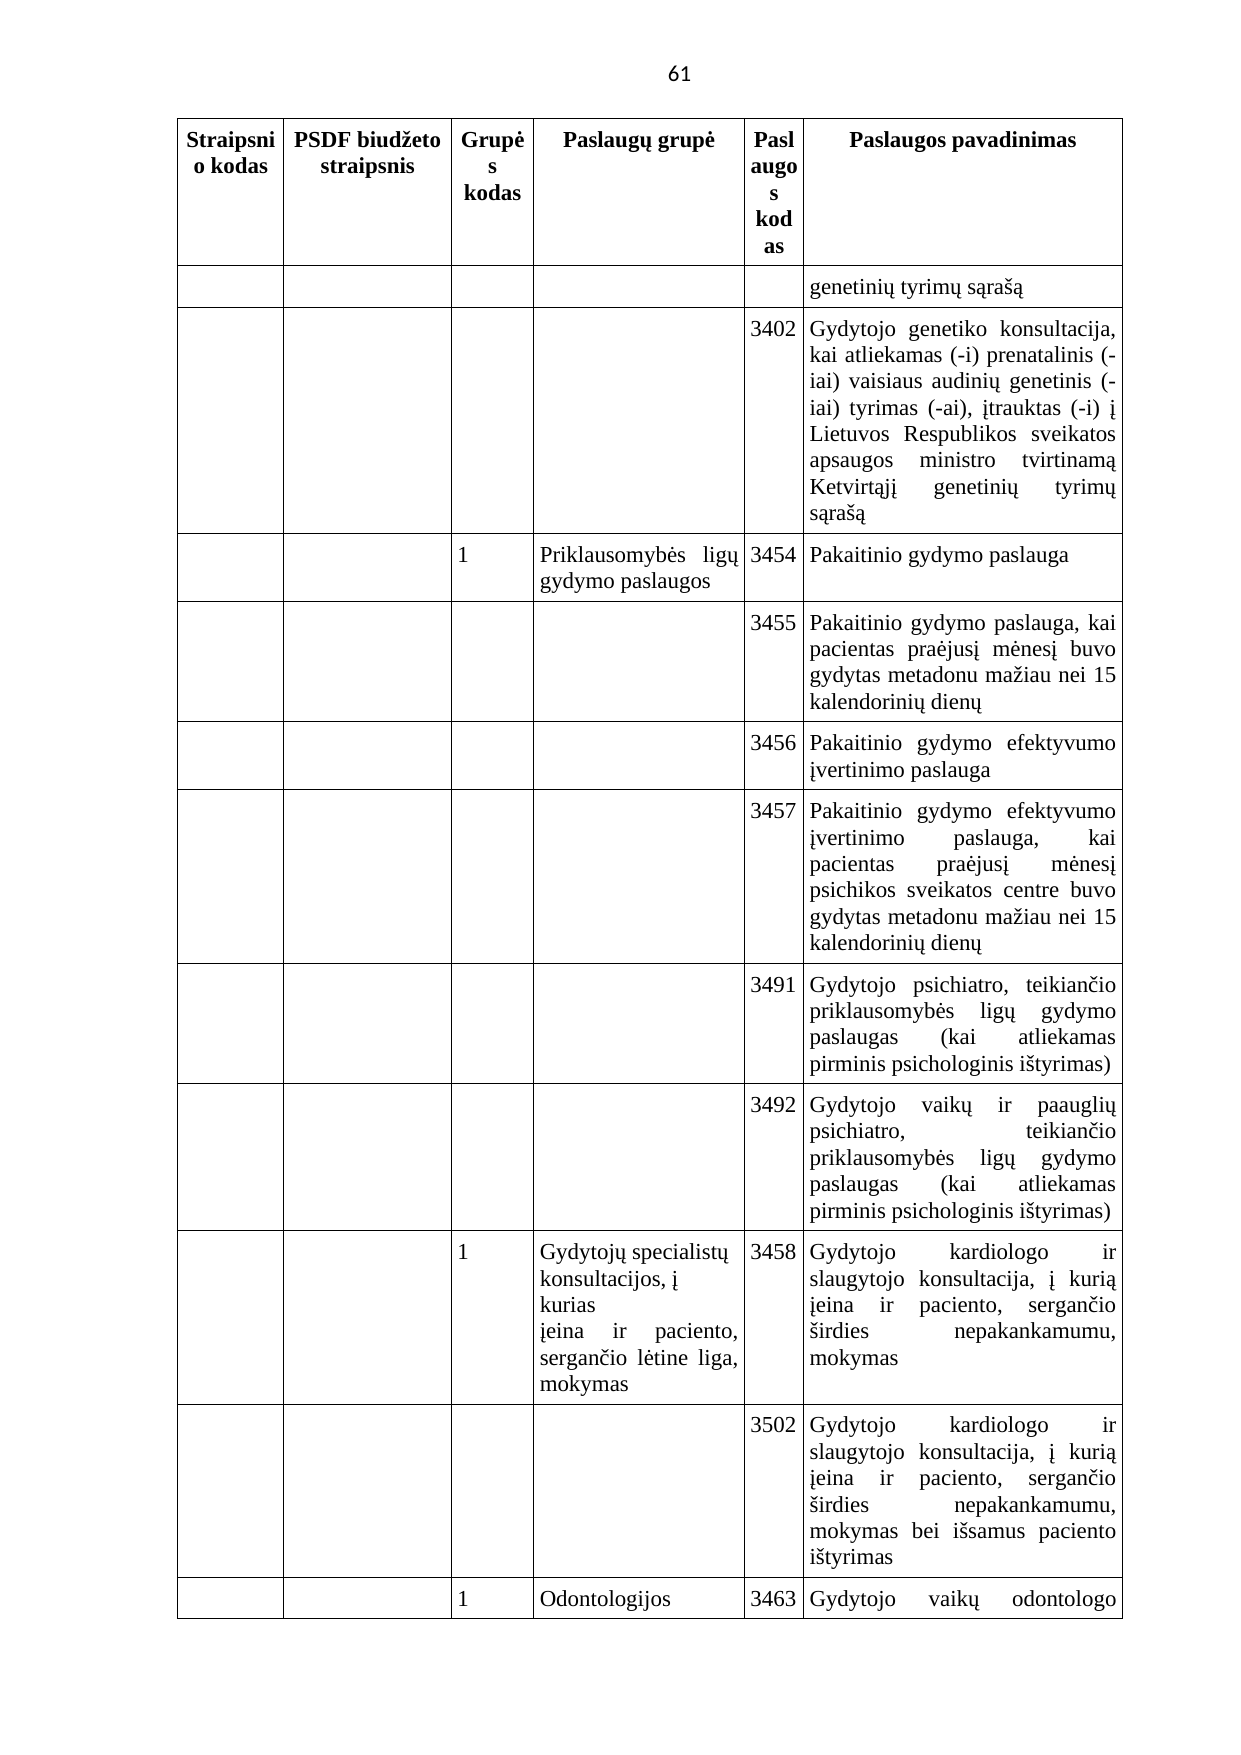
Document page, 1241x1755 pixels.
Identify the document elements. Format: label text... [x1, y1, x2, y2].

table_header Grupės kodas [452, 119, 533, 265]
table_cell [284, 1405, 451, 1577]
table_cell Pakaitinio gydymo efektyvumo įvertinimo paslauga [804, 722, 1122, 789]
table_cell 1 [452, 1231, 533, 1403]
table_cell [178, 1405, 283, 1577]
table_cell Priklausomybės ligų gydymo paslaugos [534, 534, 744, 601]
table_cell 3492 [745, 1084, 803, 1230]
table_cell [745, 266, 803, 307]
table_cell Gydytojo psichiatro, teikiančio priklausomybės ligų gydymo paslaugas (kai atliekamas pirminis psichologinis ištyrimas) [804, 964, 1122, 1083]
table_cell [178, 266, 283, 307]
table_cell [534, 266, 744, 307]
table_header PSDF biudžeto straipsnis [284, 119, 451, 265]
table_header Paslaugos pavadinimas [804, 119, 1122, 265]
table_cell [284, 722, 451, 789]
table_cell [284, 964, 451, 1083]
table_cell 3491 [745, 964, 803, 1083]
table_cell [178, 602, 283, 721]
table_cell [452, 722, 533, 789]
table_cell 3402 [745, 308, 803, 533]
table_cell genetinių tyrimų sąrašą [804, 266, 1122, 307]
table_header Paslaugų grupė [534, 119, 744, 265]
table_cell [452, 790, 533, 962]
table_cell [284, 266, 451, 307]
table_cell [178, 790, 283, 962]
table_cell [284, 1578, 451, 1618]
table_cell [284, 1231, 451, 1403]
table_header Straipsnio kodas [178, 119, 283, 265]
table_cell 1 [452, 1578, 533, 1618]
table_cell [534, 722, 744, 789]
table_cell 3458 [745, 1231, 803, 1403]
table_header Paslaugos kodas [745, 119, 803, 265]
table_cell [534, 308, 744, 533]
table_cell 3455 [745, 602, 803, 721]
table_cell Pakaitinio gydymo paslauga [804, 534, 1122, 601]
table_cell Gydytojo kardiologo ir slaugytojo konsultacija, į kurią įeina ir paciento, sergančio širdies nepakankamumu, mokymas bei išsamus paciento ištyrimas [804, 1405, 1122, 1577]
table_cell 3454 [745, 534, 803, 601]
table_cell [178, 1578, 283, 1618]
table_cell Gydytojų specialistų konsultacijos, į kurias įeina ir paciento, sergančio lėtine liga, mokymas [534, 1231, 744, 1403]
table_cell [178, 1231, 283, 1403]
table_cell [452, 964, 533, 1083]
table_cell Gydytojo vaikų ir paauglių psichiatro, teikiančio priklausomybės ligų gydymo paslaugas (kai atliekamas pirminis psichologinis ištyrimas) [804, 1084, 1122, 1230]
table_cell [178, 308, 283, 533]
table_cell [534, 1084, 744, 1230]
table_cell [452, 266, 533, 307]
table_cell [452, 1084, 533, 1230]
table_cell [284, 790, 451, 962]
table_cell [284, 534, 451, 601]
table_cell [534, 790, 744, 962]
table_cell [178, 1084, 283, 1230]
table_cell Gydytojo vaikų odontologo [804, 1578, 1122, 1618]
table_cell [452, 1405, 533, 1577]
table_cell 3502 [745, 1405, 803, 1577]
table_cell 3456 [745, 722, 803, 789]
table_cell 3457 [745, 790, 803, 962]
table_cell 3463 [745, 1578, 803, 1618]
table_cell [284, 1084, 451, 1230]
table_cell [534, 1405, 744, 1577]
table_cell [452, 602, 533, 721]
table_cell 1 [452, 534, 533, 601]
table_cell Odontologijos [534, 1578, 744, 1618]
table_cell [534, 602, 744, 721]
table_cell [452, 308, 533, 533]
table_cell [178, 964, 283, 1083]
table_cell [534, 964, 744, 1083]
table_cell Gydytojo kardiologo ir slaugytojo konsultacija, į kurią įeina ir paciento, sergančio širdies nepakankamumu, mokymas [804, 1231, 1122, 1403]
table_cell Gydytojo genetiko konsultacija, kai atliekamas (-i) prenatalinis (-iai) vaisiaus audinių genetinis (-iai) tyrimas (-ai), įtrauktas (-i) į Lietuvos Respublikos sveikatos apsaugos ministro tvirtinamą Ketvirtąjį genetinių tyrimų sąrašą [804, 308, 1122, 533]
table_cell Pakaitinio gydymo efektyvumo įvertinimo paslauga, kai pacientas praėjusį mėnesį psichikos sveikatos centre buvo gydytas metadonu mažiau nei 15 kalendorinių dienų [804, 790, 1122, 962]
table_cell Pakaitinio gydymo paslauga, kai pacientas praėjusį mėnesį buvo gydytas metadonu mažiau nei 15 kalendorinių dienų [804, 602, 1122, 721]
table_cell [178, 534, 283, 601]
table_cell [284, 308, 451, 533]
table_cell [284, 602, 451, 721]
table_cell [178, 722, 283, 789]
